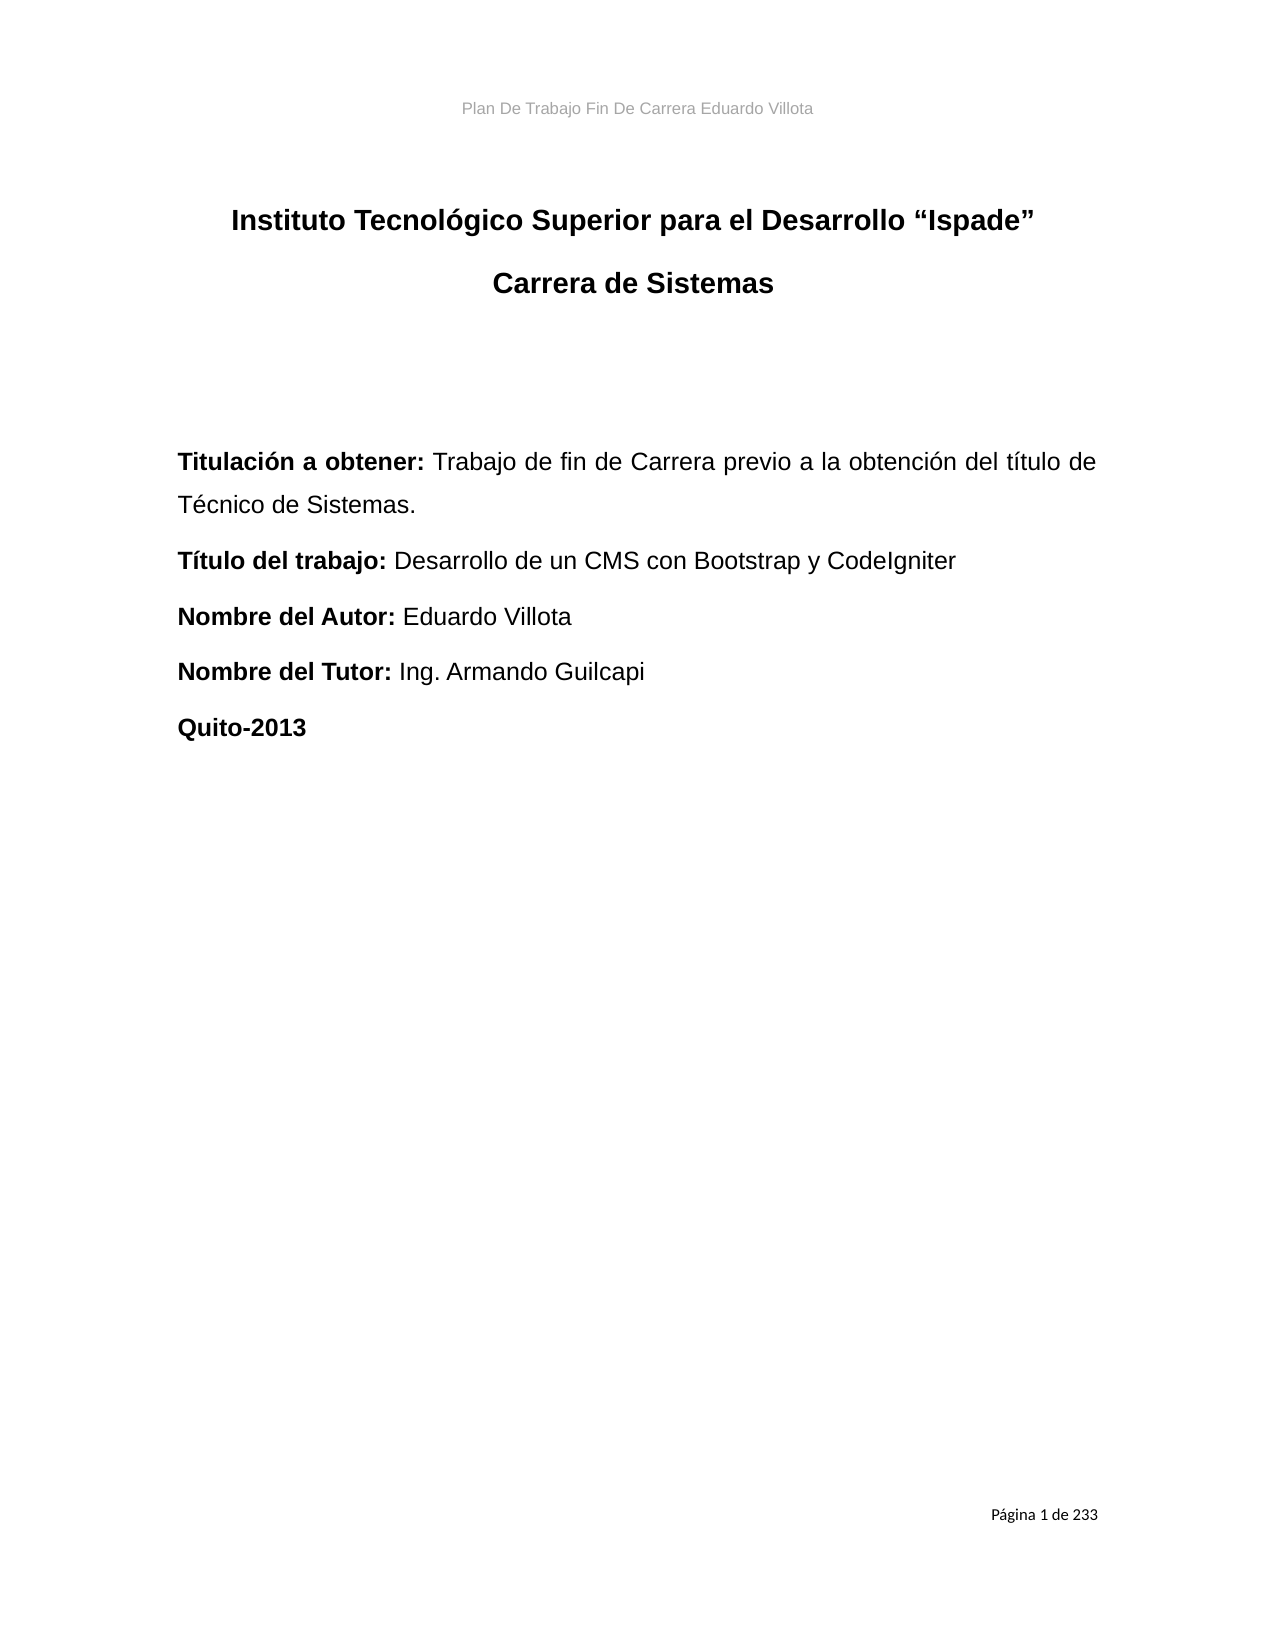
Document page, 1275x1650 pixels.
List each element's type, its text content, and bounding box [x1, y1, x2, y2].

text Título del trabajo: Desarrollo de un CMS con Bootstrap y CodeIgniter [177, 546, 1098, 575]
text Quito-2013 [177, 713, 1098, 742]
text Titulación a obtener: Trabajo de fin de Carrera previo a la obtención del título de Técnico de Sistemas. [177, 447, 1098, 519]
text Nombre del Autor: Eduardo Villota [177, 602, 1098, 630]
text Nombre del Tutor: Ing. Armando Guilcapi [177, 657, 1098, 686]
text Instituto Tecnológico Superior para el Desarrollo “Ispade” [177, 203, 1098, 237]
text Carrera de Sistemas [177, 266, 1098, 299]
